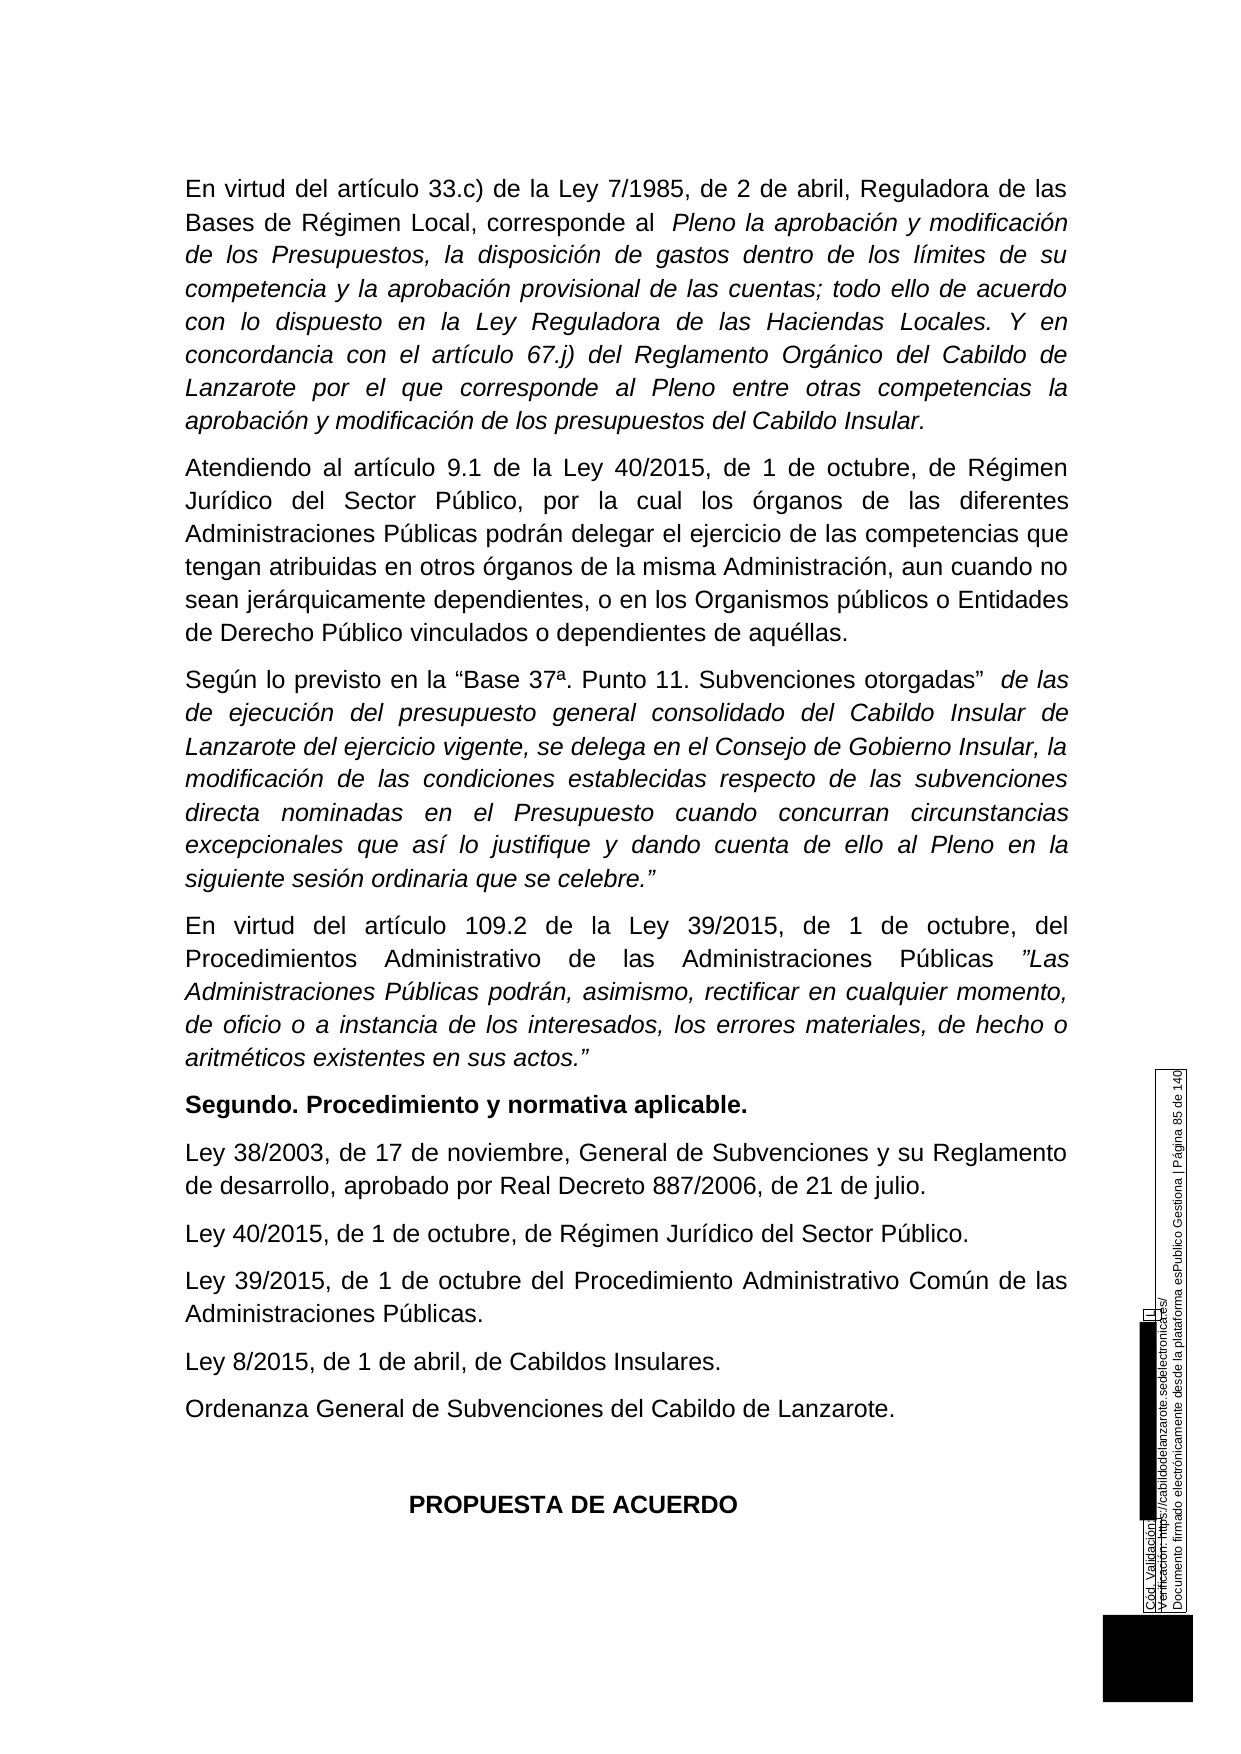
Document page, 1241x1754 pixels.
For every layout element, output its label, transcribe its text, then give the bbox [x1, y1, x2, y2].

text Documento firmado electrónicamente desde la plataforma esPublico Gestiona | Página 85 de 140 [1171, 1071, 1184, 1612]
text En virtud del artículo 109.2 de la Ley 39/2015, de 1 de octubre, del Procedimientos Administrativo de las Administraciones Públicas ”Las Administraciones Públicas podrán, asimismo, rectificar en cualquier momento, de oficio o a instancia de los interesados, los errores materiales, de hecho o aritméticos existentes en sus actos.” [185, 911, 1069, 1072]
text L [1144, 1311, 1155, 1320]
text Ley 38/2003, de 17 de noviembre, General de Subvenciones y su Reglamento de desarrollo, aprobado por Real Decreto 887/2006, de 21 de julio. [185, 1138, 1069, 1200]
text Verificación: https://cabildodelanzarote.sedelectronica.es/ [1156, 1071, 1169, 1612]
text Según lo previsto en la “Base 37ª. Punto 11. Subvenciones otorgadas” de las de ejecución del presupuesto general consolidado del Cabildo Insular de Lanzarote del ejercicio vigente, se delega en el Consejo de Gobierno Insular, la modificación de las condiciones establecidas respecto de las subvenciones directa nominadas en el Presupuesto cuando concurran circunstancias excepcionales que así lo justifique y dando cuenta de ello al Pleno en la siguiente sesión ordinaria que se celebre.” [185, 665, 1069, 892]
subtitle PROPUESTA DE ACUERDO [211, 1490, 936, 1518]
text Ordenanza General de Subvenciones del Cabildo de Lanzarote. [185, 1394, 1088, 1423]
text Atendiendo al artículo 9.1 de la Ley 40/2015, de 1 de octubre, de Régimen Jurídico del Sector Público, por la cual los órganos de las diferentes Administraciones Públicas podrán delegar el ejercicio de las competencias que tengan atribuidas en otros órganos de la misma Administración, aun cuando no sean jerárquicamente dependientes, o en los Organismos públicos o Entidades de Derecho Público vinculados o dependientes de aquéllas. [185, 453, 1070, 647]
text Ley 8/2015, de 1 de abril, de Cabildos Insulares. [185, 1347, 1088, 1375]
subtitle Segundo. Procedimiento y normativa aplicable. [185, 1090, 1088, 1119]
text Ley 40/2015, de 1 de octubre, de Régimen Jurídico del Sector Público. [185, 1218, 1088, 1247]
text Ley 39/2015, de 1 de octubre del Procedimiento Administrativo Común de las Administraciones Públicas. [185, 1266, 1069, 1328]
text Cód. Validación: [1144, 1520, 1155, 1612]
text En virtud del artículo 33.c) de la Ley 7/1985, de 2 de abril, Reguladora de las Bases de Régimen Local, corresponde al Pleno la aprobación y modificación de los Presupuestos, la disposición de gastos dentro de los límites de su competencia y la aprobación provisional de las cuentas; todo ello de acuerdo con lo dispuesto en la Ley Reguladora de las Haciendas Locales. Y en concordancia con el artículo 67.j) del Reglamento Orgánico del Cabildo de Lanzarote por el que corresponde al Pleno entre otras competencias la aprobación y modificación de los presupuestos del Cabildo Insular. [185, 174, 1069, 434]
